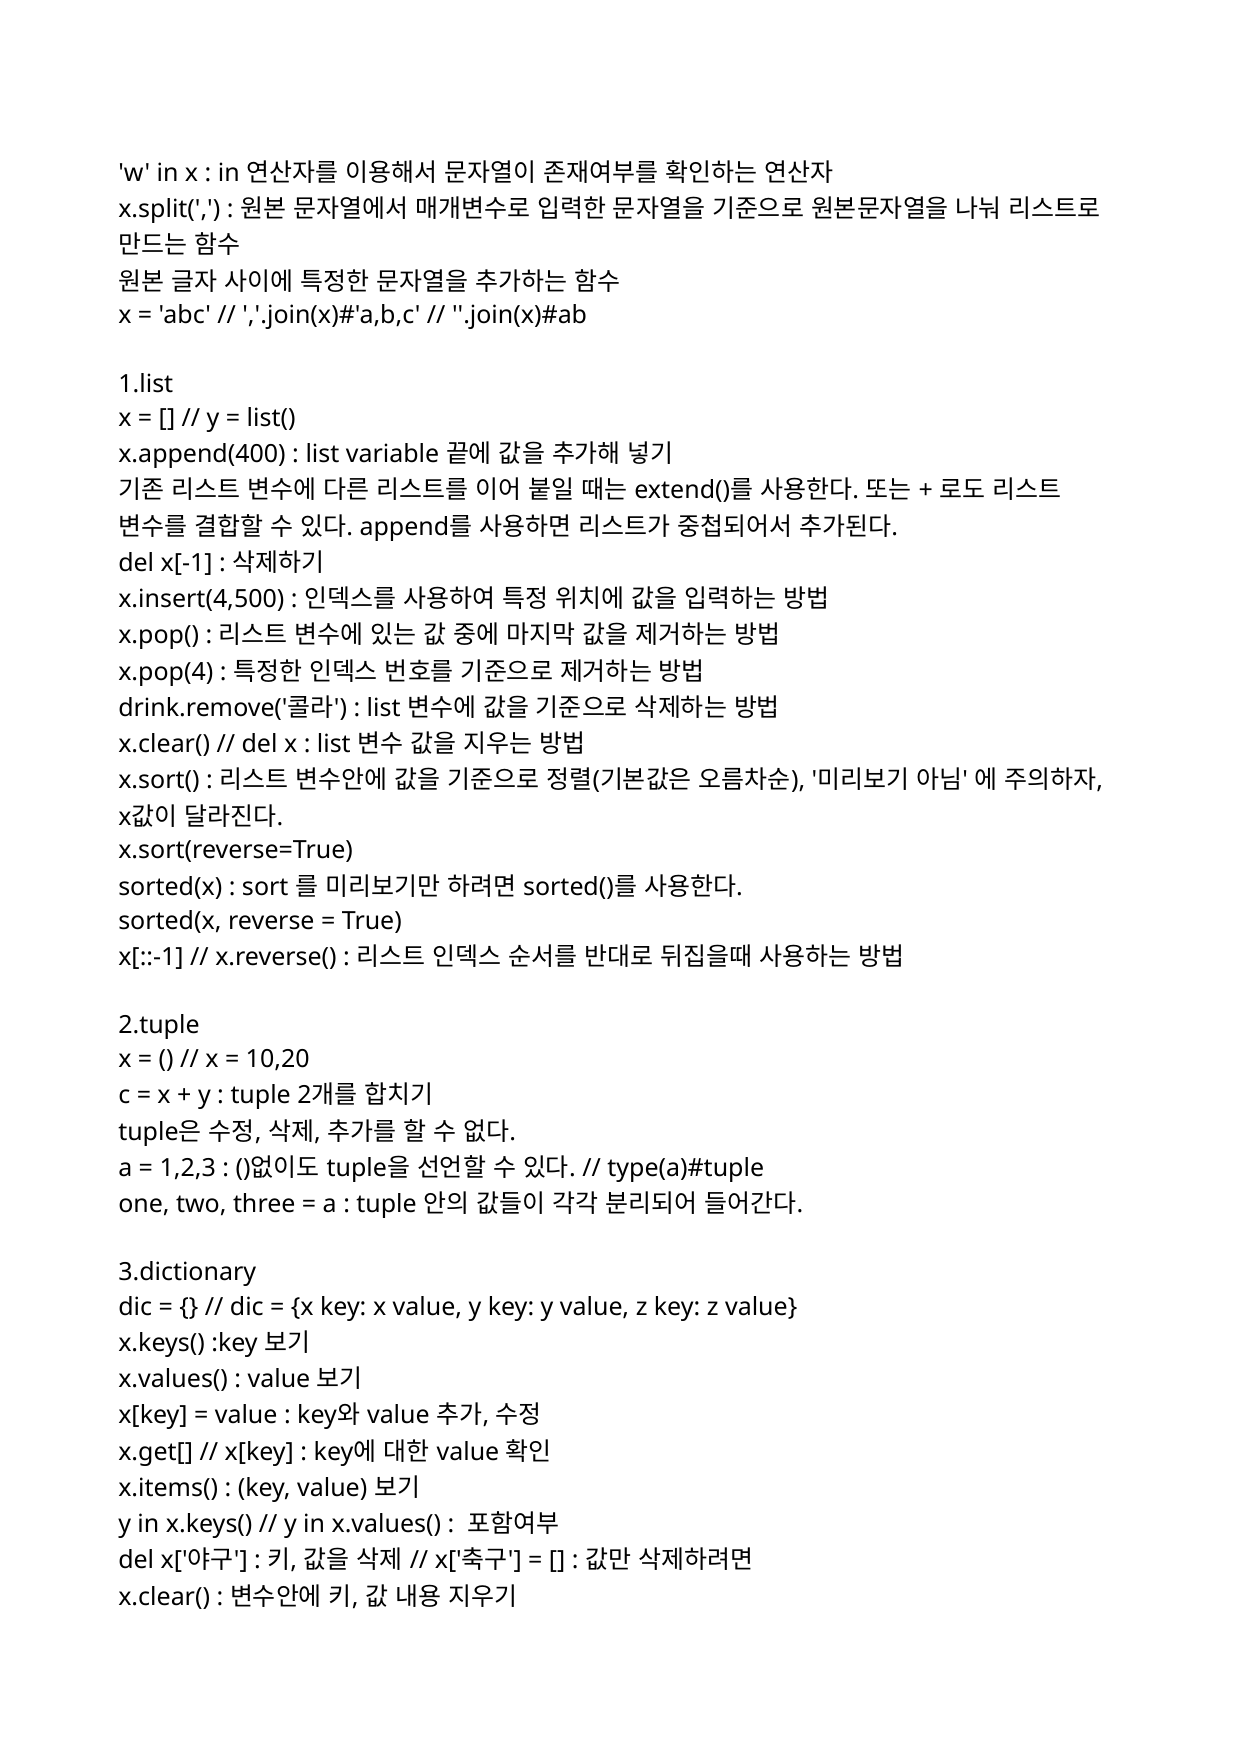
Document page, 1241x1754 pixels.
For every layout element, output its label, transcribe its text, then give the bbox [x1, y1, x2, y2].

text x.append(400) : list variable 끝에 값을 추가해 넣기 [118, 433, 1122, 470]
text x.keys() :key 보기 [118, 1322, 1122, 1358]
text x.items() : (key, value) 보기 [118, 1467, 1122, 1503]
text x.get[] // x[key] : key에 대한 value 확인 [118, 1431, 1122, 1467]
text c = x + y : tuple 2개를 합치기 [118, 1075, 1122, 1111]
text drink.remove('콜라') : list 변수에 값을 기준으로 삭제하는 방법 [118, 687, 1122, 723]
text x[key] = value : key와 value 추가, 수정 [118, 1395, 1122, 1431]
text sorted(x) : sort 를 미리보기만 하려면 sorted()를 사용한다. [118, 866, 1122, 902]
text x.sort() : 리스트 변수안에 값을 기준으로 정렬(기본값은 오름차순), '미리보기 아님' 에 주의하자, x값이 달라진다. [118, 760, 1122, 832]
text dic = {} // dic = {x key: x value, y key: y value, z key: z value} [118, 1288, 1122, 1322]
text x.clear() : 변수안에 키, 값 내용 지우기 [118, 1576, 1122, 1612]
text one, two, three = a : tuple 안의 값들이 각각 분리되어 들어간다. [118, 1184, 1122, 1220]
text x[::-1] // x.reverse() : 리스트 인덱스 순서를 반대로 뒤집을때 사용하는 방법 [118, 937, 1122, 973]
text 원본 글자 사이에 특정한 문자열을 추가하는 함수 [118, 261, 1122, 297]
text x.split(',') : 원본 문자열에서 매개변수로 입력한 문자열을 기준으로 원본문자열을 나눠 리스트로 만드는 함수 [118, 188, 1122, 261]
text x.pop(4) : 특정한 인덱스 번호를 기준으로 제거하는 방법 [118, 651, 1122, 687]
text a = 1,2,3 : ()없이도 tuple을 선언할 수 있다. // type(a)#tuple [118, 1147, 1122, 1184]
text 1.list [118, 365, 1122, 399]
text x = () // x = 10,20 [118, 1041, 1122, 1075]
text del x[-1] : 삭제하기 [118, 542, 1122, 578]
text 2.tuple [118, 1007, 1122, 1041]
text sorted(x, reverse = True) [118, 902, 1122, 937]
text x.insert(4,500) : 인덱스를 사용하여 특정 위치에 값을 입력하는 방법 [118, 578, 1122, 615]
text del x['야구'] : 키, 값을 삭제 // x['축구'] = [] : 값만 삭제하려면 [118, 1540, 1122, 1576]
text 기존 리스트 변수에 다른 리스트를 이어 붙일 때는 extend()를 사용한다. 또는 + 로도 리스트 변수를 결합할 수 있다. append를 사용하면 리스트가 중첩되어서 추가된다. [118, 470, 1122, 542]
text tuple은 수정, 삭제, 추가를 할 수 없다. [118, 1111, 1122, 1147]
text x.pop() : 리스트 변수에 있는 값 중에 마지막 값을 제거하는 방법 [118, 615, 1122, 651]
text x.sort(reverse=True) [118, 832, 1122, 866]
text x = 'abc' // ','.join(x)#'a,b,c' // ''.join(x)#ab [118, 297, 1122, 331]
text x.clear() // del x : list 변수 값을 지우는 방법 [118, 723, 1122, 760]
text x = [] // y = list() [118, 399, 1122, 433]
text y in x.keys() // y in x.values() : 포함여부 [118, 1503, 1122, 1540]
text 'w' in x : in 연산자를 이용해서 문자열이 존재여부를 확인하는 연산자 [118, 152, 1122, 188]
text x.values() : value 보기 [118, 1358, 1122, 1395]
text 3.dictionary [118, 1254, 1122, 1288]
